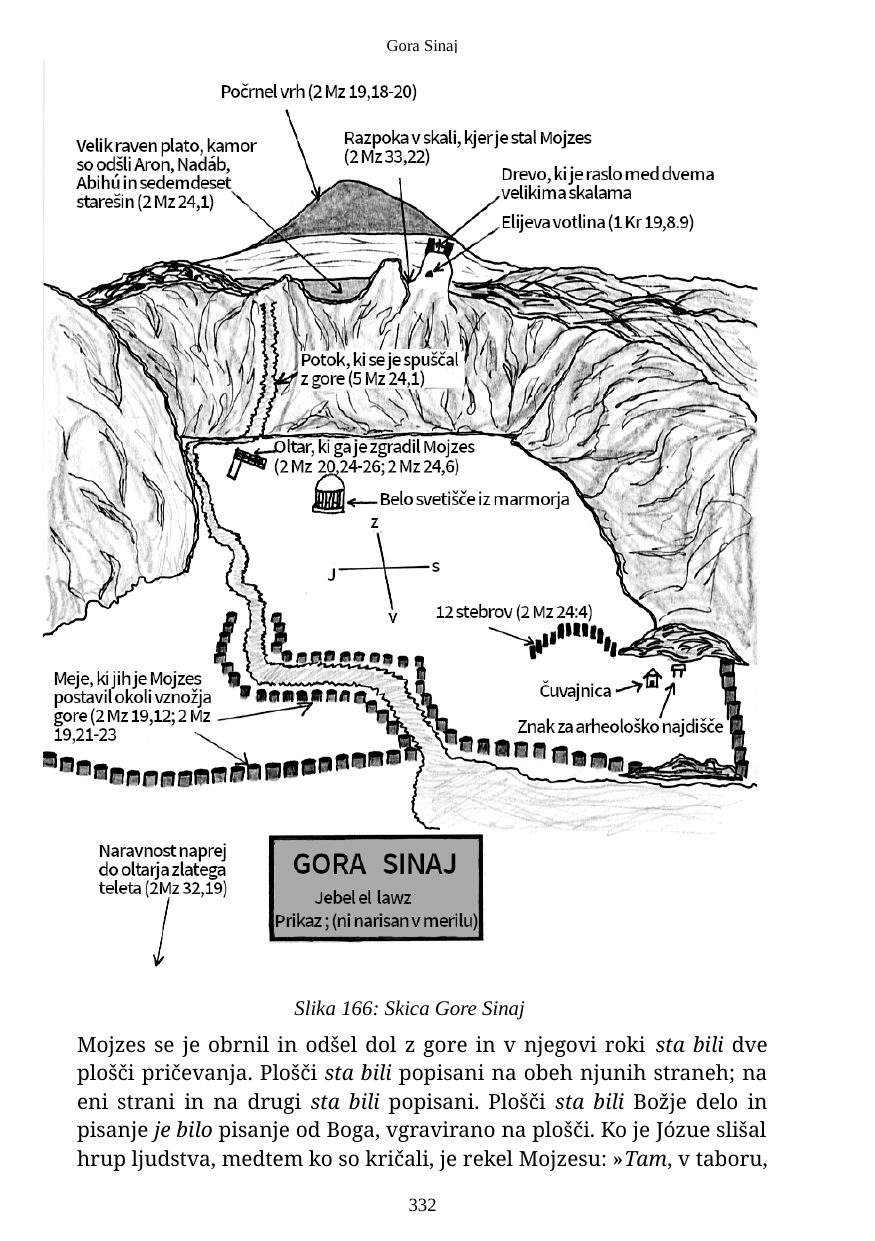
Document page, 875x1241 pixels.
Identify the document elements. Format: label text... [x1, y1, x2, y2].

text Mojzes se je obrnil in odšel dol z gore in v njegovi roki sta bili dve plošči pričevanja. Plošči sta bili popisani na obeh njunih straneh; na eni strani in na drugi sta bili popisani. Plošči sta bili Božje delo in pisanje je bilo pisanje od Boga, vgravirano na plošči. Ko je Józue slišal hrup ljudstva, medtem ko so kričali, je rekel Mojzesu: »Tam, v taboru, [44, 996, 777, 1172]
text Slika 166: Skica Gore Sinaj [53, 996, 768, 1020]
picture [43, 53, 758, 996]
